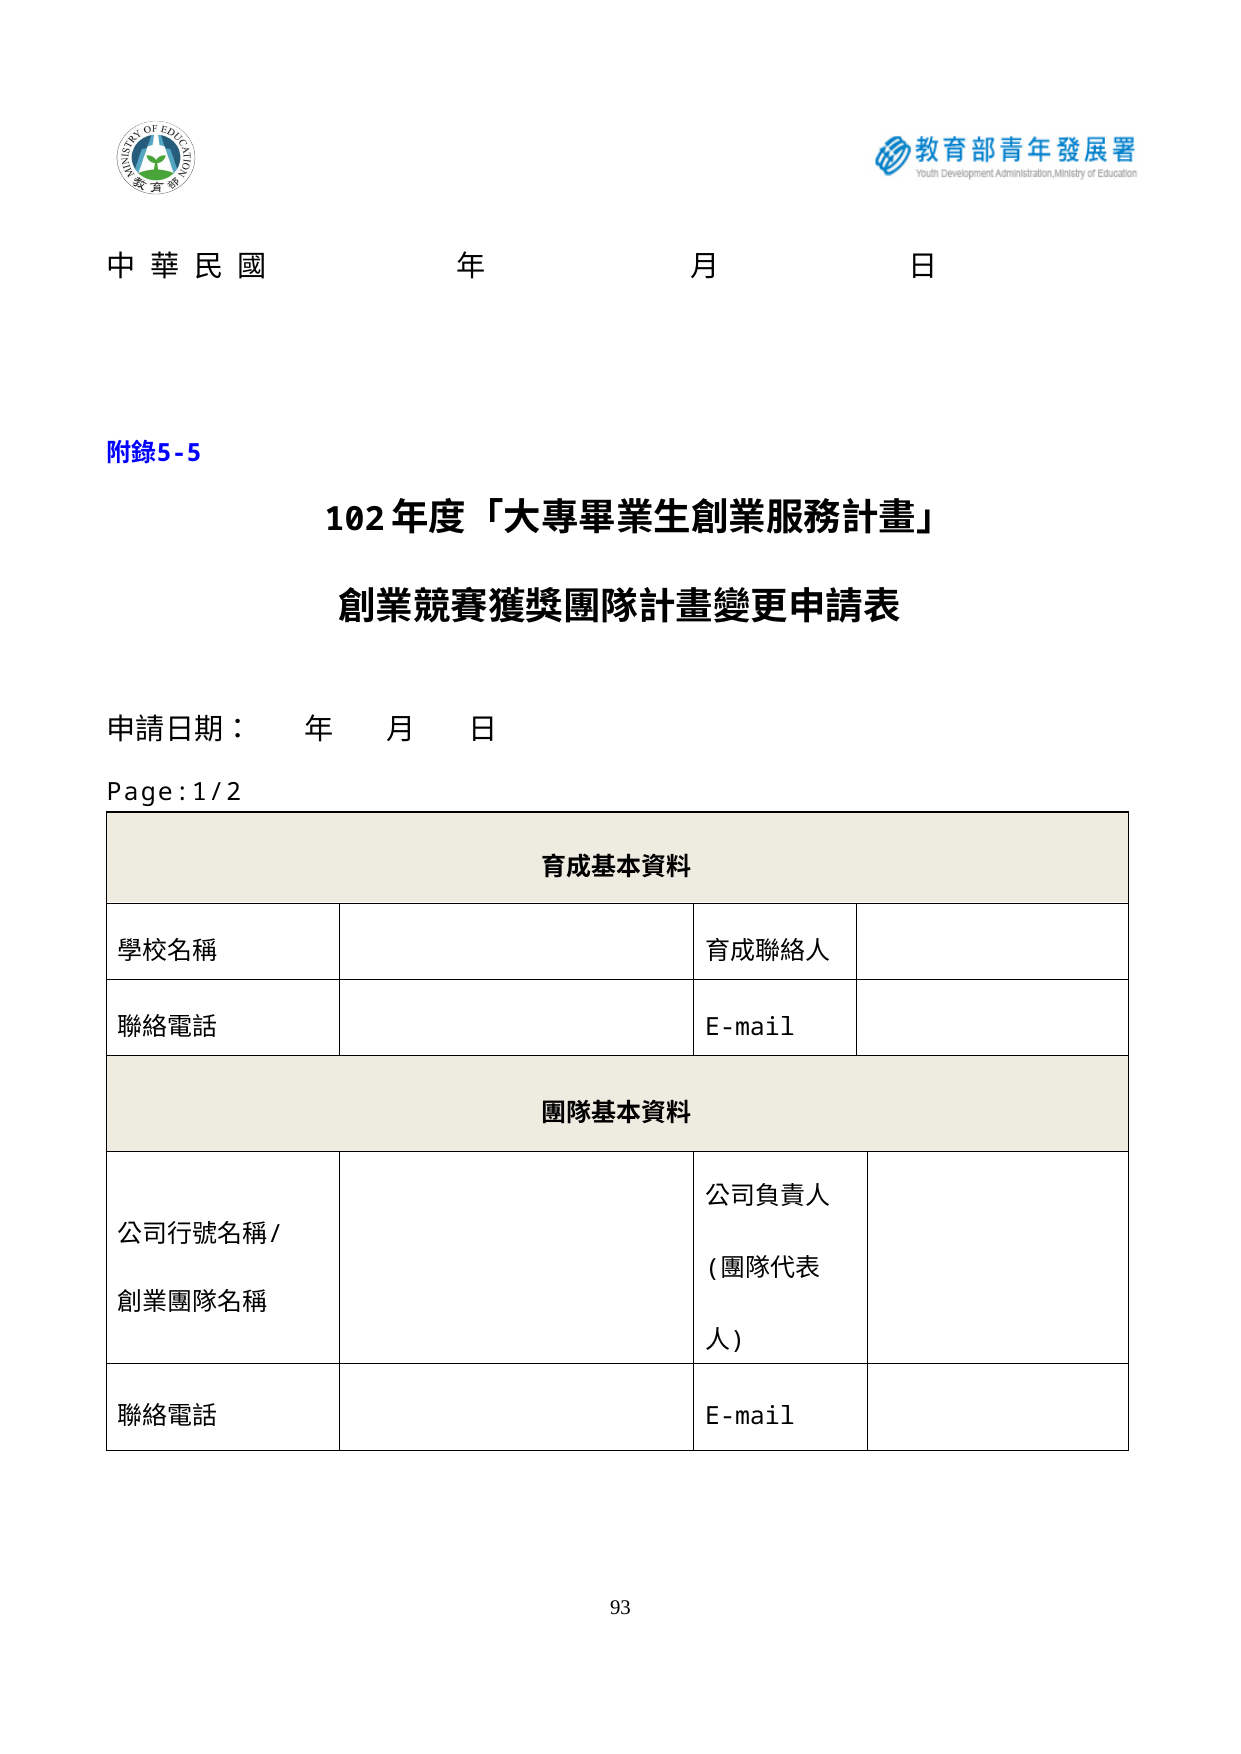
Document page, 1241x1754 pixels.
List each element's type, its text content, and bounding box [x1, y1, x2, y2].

table_header 育成基本資料 [107, 813, 1128, 902]
table_cell 育成聯絡人 [694, 904, 856, 979]
text 102年度「大專畢業生創業服務計畫」 [144, 472, 1134, 534]
table_cell [340, 904, 693, 979]
text 中 華 民 國 年 月 日 [106, 222, 1134, 284]
table_cell 團隊基本資料 [107, 1056, 1128, 1151]
table_cell 公司行號名稱/ 創業團隊名稱 [107, 1152, 339, 1363]
table_cell [857, 904, 1128, 979]
table_cell 聯絡電話 [107, 980, 339, 1055]
table_cell 學校名稱 [107, 904, 339, 979]
table_cell [340, 980, 693, 1055]
text 申請日期： 年 月 日 Page:1/2 [106, 686, 1134, 811]
text 附錄5-5 [106, 409, 1134, 472]
table_cell [868, 1364, 1128, 1450]
table_cell [340, 1364, 693, 1450]
table_cell 公司負責人(團隊代表人) [694, 1152, 867, 1363]
text 創業競賽獲獎團隊計畫變更申請表 [106, 561, 1132, 624]
table_cell [340, 1152, 693, 1363]
table_cell E-mail [694, 980, 856, 1055]
table_cell E-mail [694, 1364, 867, 1450]
table_cell 聯絡電話 [107, 1364, 339, 1450]
table_cell [868, 1152, 1128, 1363]
table_cell [857, 980, 1128, 1055]
